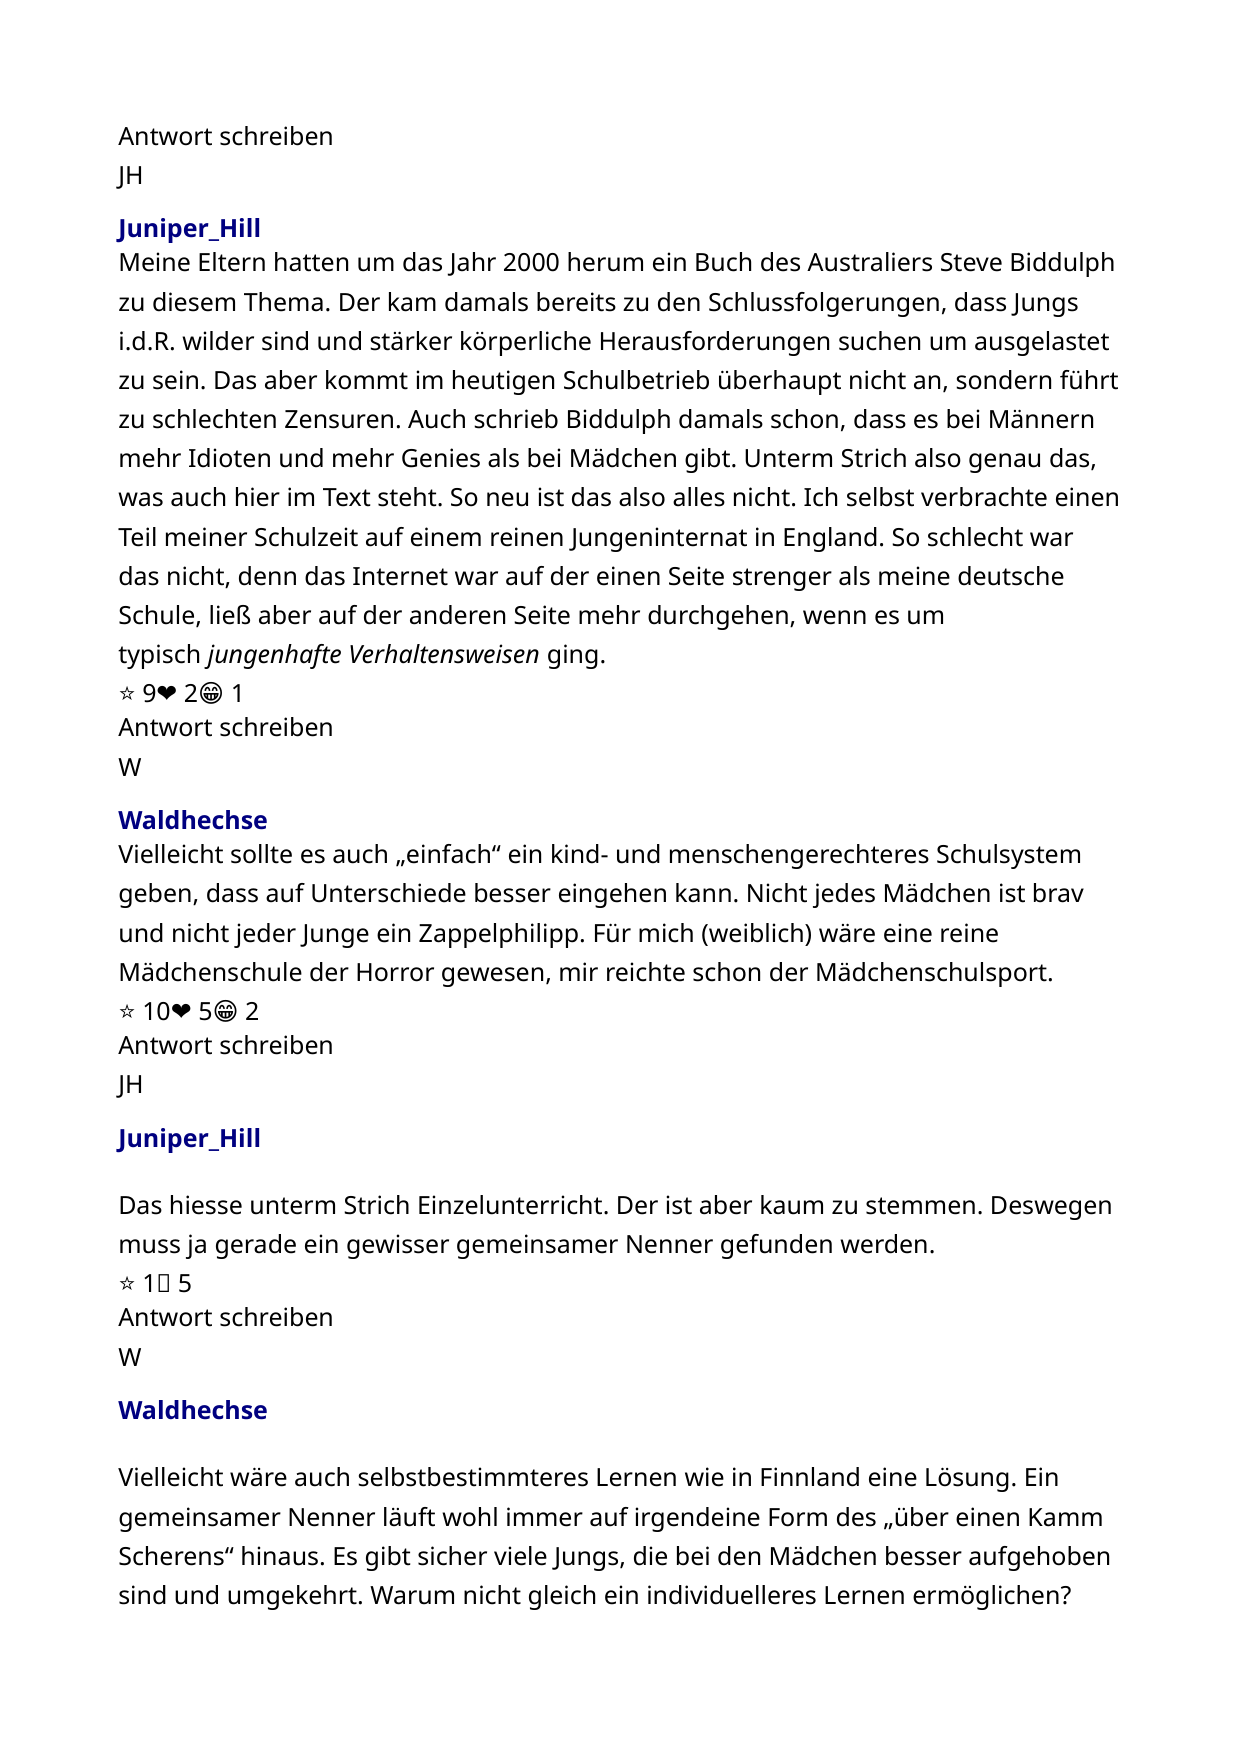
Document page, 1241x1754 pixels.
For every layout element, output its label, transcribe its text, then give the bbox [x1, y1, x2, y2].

text Vielleicht sollte es auch „einfach“ ein kind- und menschengerechteres Schulsystem geben, dass auf Unterschiede besser eingehen kann. Nicht jedes Mädchen ist brav und nicht jeder Junge ein Zappelphilipp. Für mich (weiblich) wäre eine reine Mädchenschule der Horror gewesen, mir reichte schon der Mädchenschulsport. [118, 837, 1122, 988]
text W [118, 749, 1122, 783]
subtitle Juniper_Hill [118, 211, 1122, 245]
text Antwort schreiben [118, 1300, 1122, 1334]
text Vielleicht wäre auch selbstbestimmteres Lernen wie in Finnland eine Lösung. Ein gemeinsamer Nenner läuft wohl immer auf irgendeine Form des „über einen Kamm Scherens“ hinaus. Es gibt sicher viele Jungs, die bei den Mädchen besser aufgehoben sind und umgekehrt. Warum nicht gleich ein individuelleres Lernen ermöglichen? [118, 1460, 1122, 1612]
text Antwort schreiben [118, 118, 1122, 152]
text Antwort schreiben [118, 1028, 1122, 1062]
subtitle Waldhechse [118, 1393, 1122, 1427]
text Das hiesse unterm Strich Einzelunterricht. Der ist aber kaum zu stemmen. Deswegen muss ja gerade ein gewisser gemeinsamer Nenner gefunden werden. [118, 1188, 1122, 1261]
text JH [118, 157, 1122, 191]
text JH [118, 1067, 1122, 1101]
text ⭐️ 9❤️ 2😁 1 [118, 676, 1122, 710]
subtitle Waldhechse [118, 803, 1122, 837]
text Antwort schreiben [118, 710, 1122, 744]
subtitle Juniper_Hill [118, 1121, 1122, 1155]
text W [118, 1339, 1122, 1373]
text Meine Eltern hatten um das Jahr 2000 herum ein Buch des Australiers Steve Biddulph zu diesem Thema. Der kam damals bereits zu den Schlussfolgerungen, dass Jungs i.d.R. wilder sind und stärker körperliche Herausforderungen suchen um ausgelastet zu sein. Das aber kommt im heutigen Schulbetrieb überhaupt nicht an, sondern führt zu schlechten Zensuren. Auch schrieb Biddulph damals schon, dass es bei Männern mehr Idioten und mehr Genies als bei Mädchen gibt. Unterm Strich also genau das, was auch hier im Text steht. So neu ist das also alles nicht. Ich selbst verbrachte einen Teil meiner Schulzeit auf einem reinen Jungeninternat in England. So schlecht war das nicht, denn das Internet war auf der einen Seite strenger als meine deutsche Schule, ließ aber auf der anderen Seite mehr durchgehen, wenn es um typisch jungenhafte Verhaltensweisen ging. [118, 245, 1122, 671]
text ⭐️ 1🤨 5 [118, 1266, 1122, 1300]
text ⭐️ 10❤️ 5😁 2 [118, 994, 1122, 1028]
